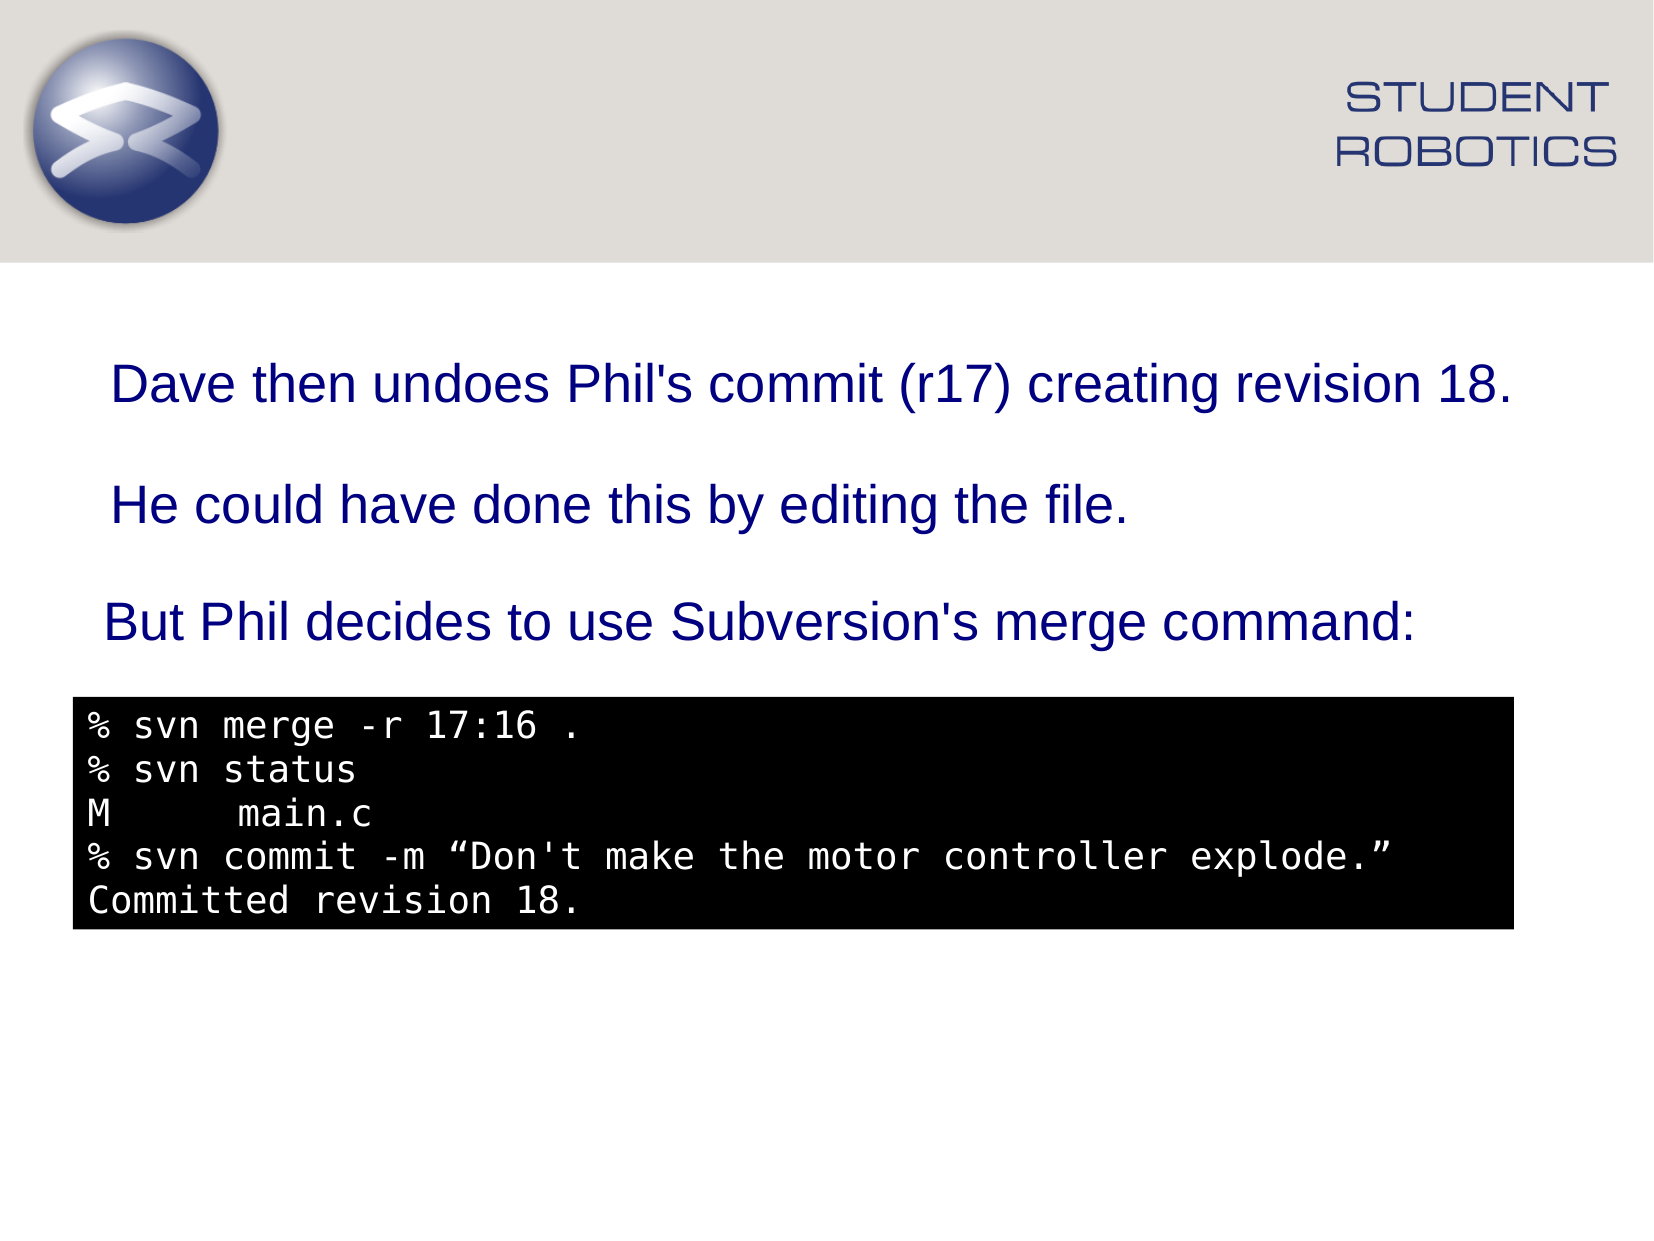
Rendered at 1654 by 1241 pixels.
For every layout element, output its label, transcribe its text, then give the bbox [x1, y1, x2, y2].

text_box % svn merge -r 17:16 . % svn status M main.c % svn commit -m “Don't make the motor controller explode.” Committed revision 18. [72, 696, 1514, 930]
picture [9, 19, 245, 245]
picture [1332, 68, 1633, 174]
text_box Dave then undoes Phil's commit (r17) creating revision 18. He could have done this by editing the file. [95, 345, 1559, 563]
text_box But Phil decides to use Subversion's merge command: [88, 584, 1552, 667]
